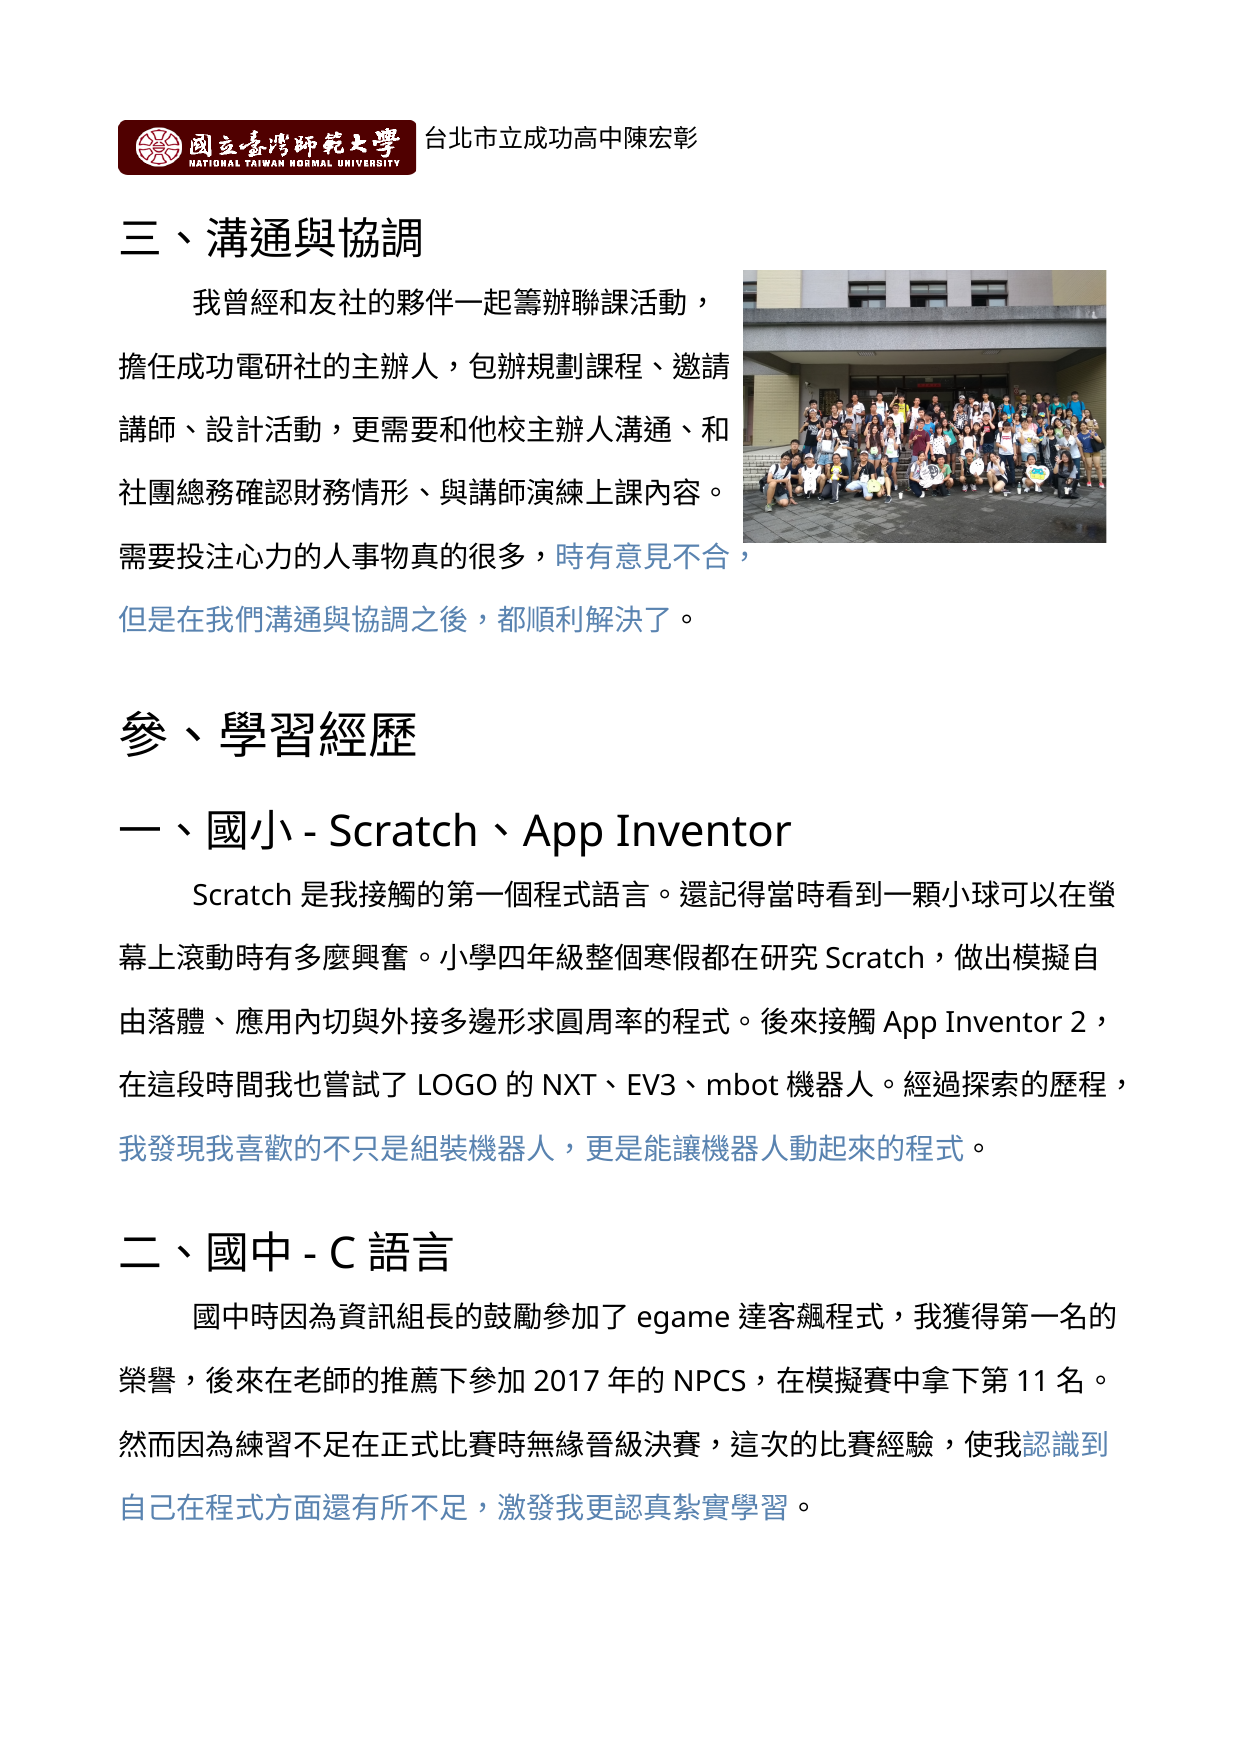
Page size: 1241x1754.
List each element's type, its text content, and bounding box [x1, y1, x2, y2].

text 國中時因為資訊組長的鼓勵參加了 egame 達客飆程式，我獲得第一名的榮譽，後來在老師的推薦下參加 2017 年的 NPCS，在模擬賽中拿下第 11 名。然而因為練習不足在正式比賽時無緣晉級決賽，這次的比賽經驗，使我認識到自己在程式方面還有所不足，激發我更認真紮實學習。 [118, 1294, 1122, 1527]
subtitle 一、國小 - Scratch、App Inventor [118, 795, 1122, 859]
subtitle 三、溝通與協調 [118, 204, 1122, 267]
subtitle 參、學習經歷 [118, 696, 1122, 768]
subtitle 二、國中 - C 語言 [118, 1218, 1122, 1282]
picture [743, 270, 1107, 543]
text Scratch 是我接觸的第一個程式語言。還記得當時看到一顆小球可以在螢幕上滾動時有多麼興奮。小學四年級整個寒假都在研究 Scratch，做出模擬自由落體、應用內切與外接多邊形求圓周率的程式。後來接觸 App Inventor 2，在這段時間我也嘗試了 LOGO 的 NXT、EV3、mbot 機器人。經過探索的歷程，我發現我喜歡的不只是組裝機器人，更是能讓機器人動起來的程式。 [118, 871, 1122, 1168]
picture [118, 120, 417, 175]
text 我曾經和友社的夥伴一起籌辦聯課活動，擔任成功電研社的主辦人，包辦規劃課程、邀請講師、設計活動，更需要和他校主辦人溝通、和社團總務確認財務情形、與講師演練上課內容。需要投注心力的人事物真的很多，時有意見不合，但是在我們溝通與協調之後，都順利解決了。 [118, 543, 1122, 639]
